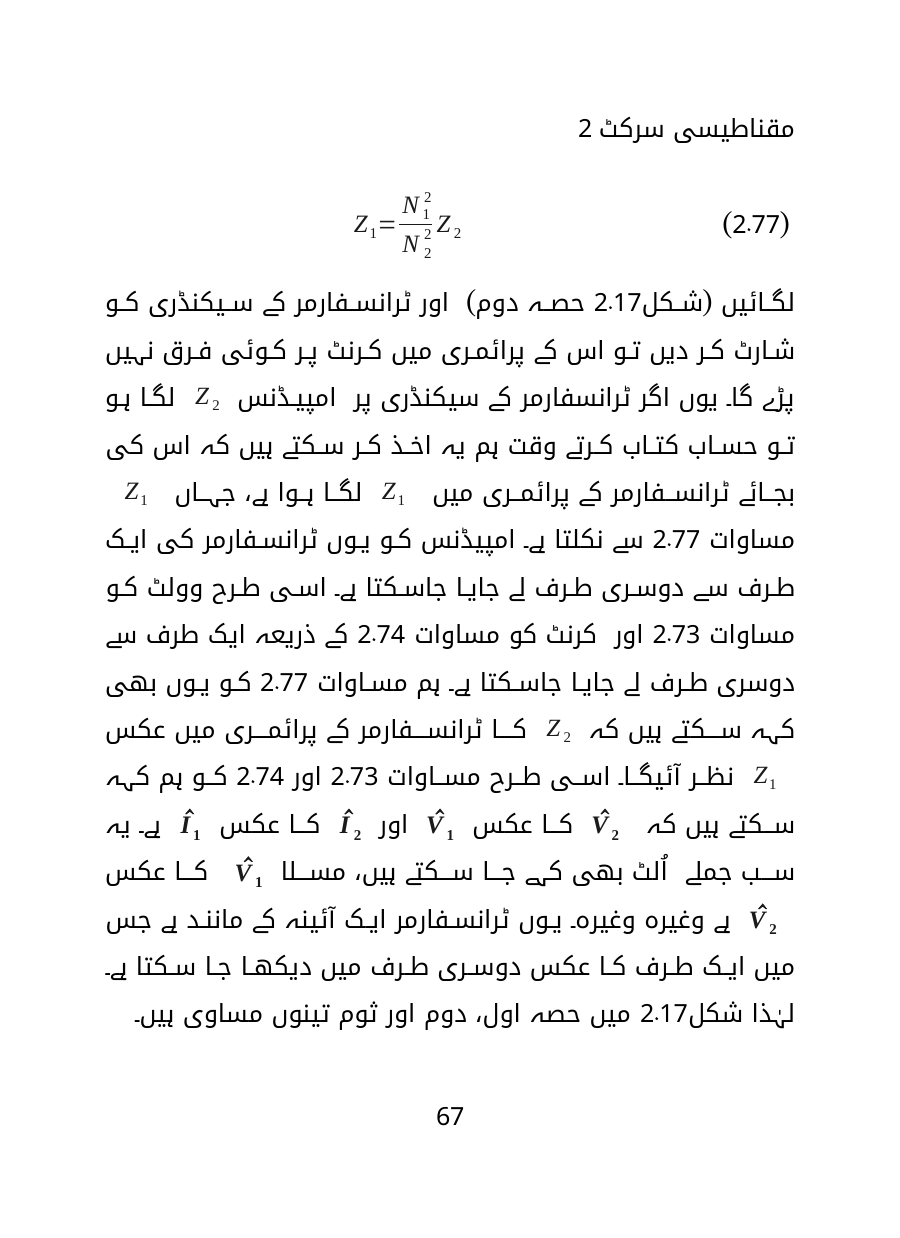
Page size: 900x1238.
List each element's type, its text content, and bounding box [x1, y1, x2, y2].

table_header [105, 183, 701, 280]
text لگائیں (شکل2.17 حصہ دوم) اور ٹرانسفارمر کے سیکنڈری کو شارٹ کر دیں تو اس کے پرائمری میں کرنٹ پر کوئی فرق نہیں پڑے گا۔ یوں اگر ٹرانسفارمر کے سیکنڈری پر امپیڈنسلگا ہو تو حساب کتاب کرتے وقت ہم یہ اخذ کر سکتے ہیں کہ اس کی بجائے ٹرانسفارمر کے پرائمری میں لگا ہوا ہے، جہاں مساوات 2.77 سے نکلتا ہے۔ امپیڈنس کو یوں ٹرانسفارمر کی ایک طرف سے دوسری طرف لے جایا جاسکتا ہے۔ اسی طرح وولٹ کو مساوات 2.73 اور کرنٹ کو مساوات 2.74 کے ذریعہ ایک طرف سے دوسری طرف لے جایا جاسکتا ہے۔ ہم مساوات 2.77 کو یوں بھی کہہ سکتے ہیں کہکا ٹرانسفارمر کے پرائمری میں عکسنظر آئیگا۔ اسی طرح مساوات 2.73 اور 2.74 کو ہم کہہ سکتے ہیں کہ کا عکساورکا عکسہے۔ یہ سب جملے اُلٹ بھی کہے جا سکتے ہیں، مسلا کا عکسہے وغیرہ وغیرہ۔ یوں ٹرانسفارمر ایک آئینہ کے مانند ہے جس میں ایک طرف کا عکس دوسری طرف میں دیکھا جا سکتا ہے۔ لہٰذا شکل2.17 میں حصہ اول، دوم اور ثوم تینوں مساوی ہیں۔ [105, 280, 795, 1038]
table_header (2.77) [701, 183, 795, 280]
